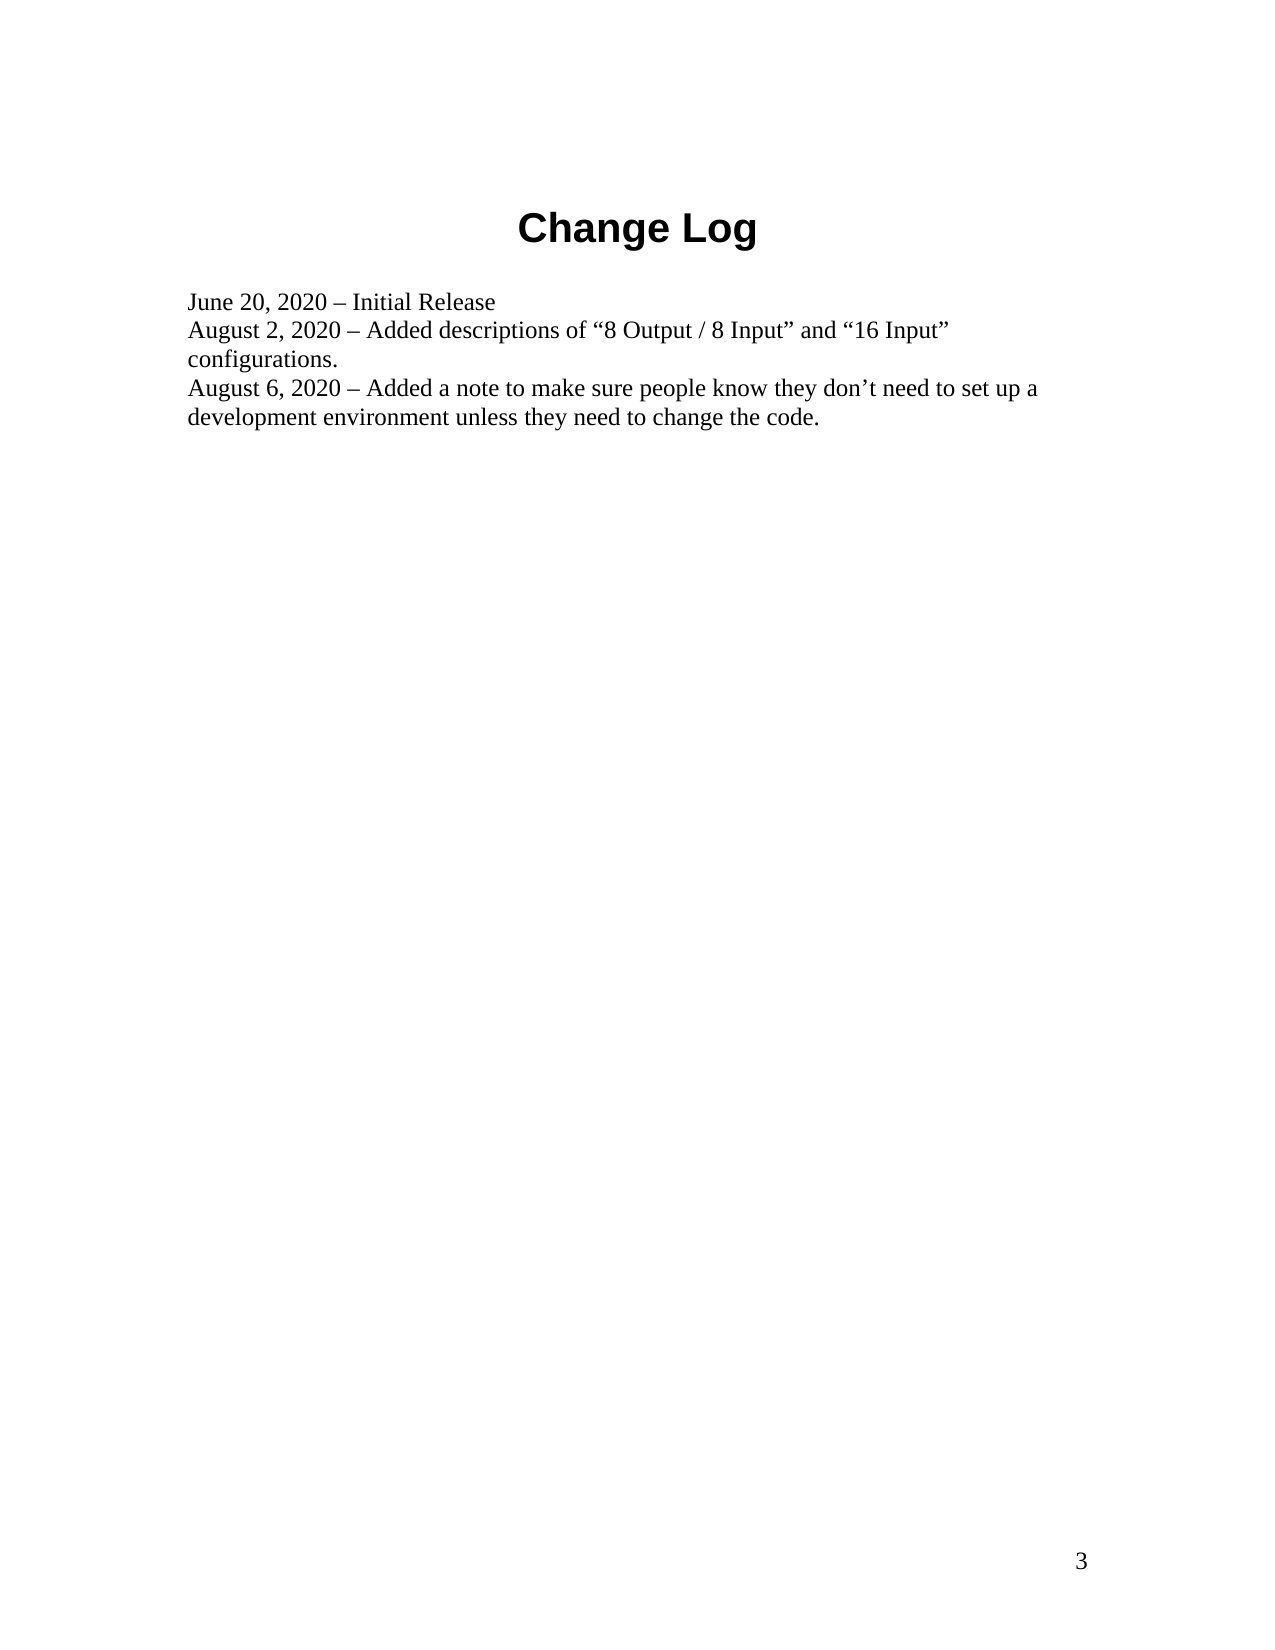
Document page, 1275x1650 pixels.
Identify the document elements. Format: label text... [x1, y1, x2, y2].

subtitle Change Log [187, 204, 1087, 252]
text August 2, 2020 – Added descriptions of “8 Output / 8 Input” and “16 Input” configurations. [187, 315, 1087, 373]
text June 20, 2020 – Initial Release [187, 287, 1087, 315]
text August 6, 2020 – Added a note to make sure people know they don’t need to set up a development environment unless they need to change the code. [187, 373, 1087, 430]
